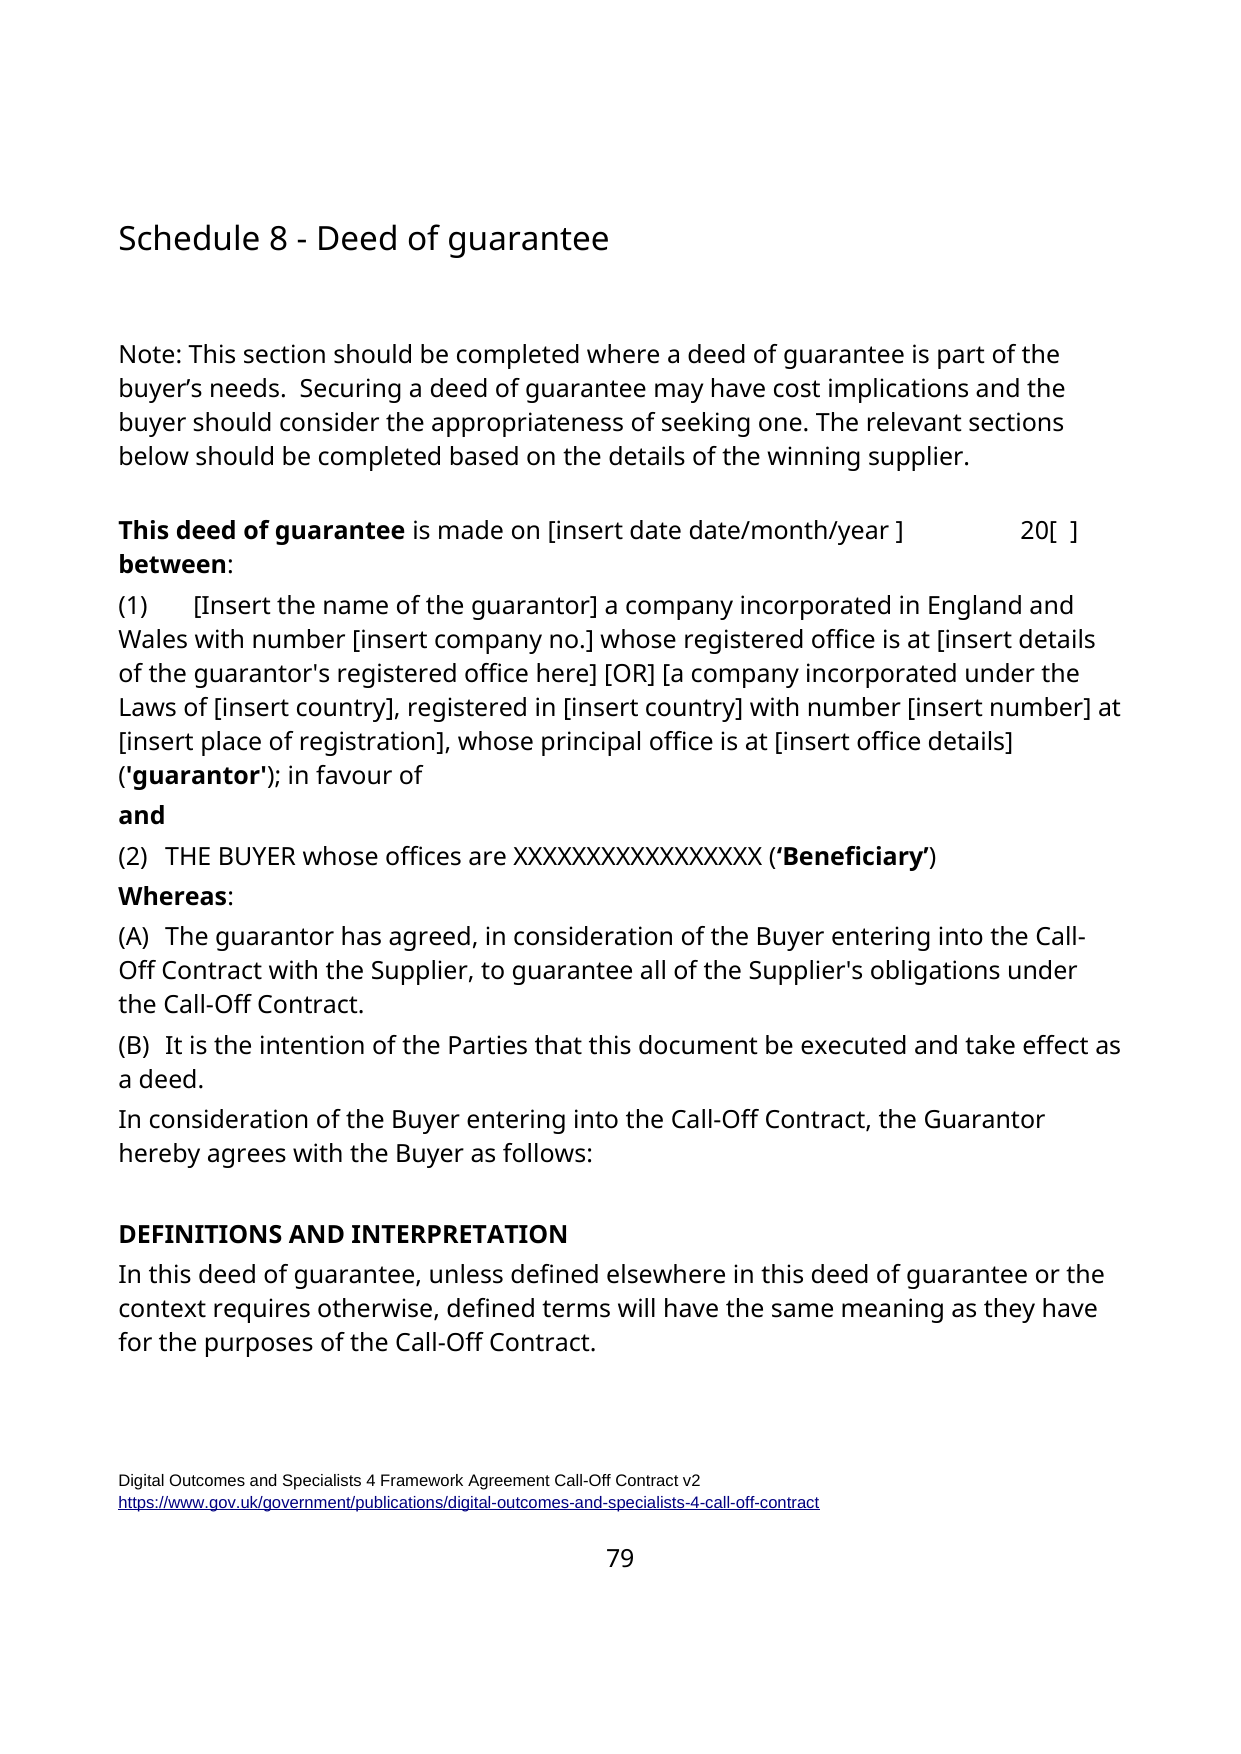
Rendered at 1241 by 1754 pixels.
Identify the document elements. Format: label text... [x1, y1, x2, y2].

text In this deed of guarantee, unless defined elsewhere in this deed of guarantee or the context requires otherwise, defined terms will have the same meaning as they have for the purposes of the Call-Off Contract. [118, 1257, 1122, 1359]
text (1) [Insert the name of the guarantor] a company incorporated in England and Wales with number [insert company no.] whose registered office is at [insert details of the guarantor's registered office here] [OR] [a company incorporated under the Laws of [insert country], registered in [insert country] with number [insert number] at [insert place of registration], whose principal office is at [insert office details] ('guarantor'); in favour of [118, 587, 1125, 792]
text DEFINITIONS AND INTERPRETATION [118, 1216, 1122, 1250]
text In consideration of the Buyer entering into the Call-Off Contract, the Guarantor hereby agrees with the Buyer as follows: [118, 1102, 1122, 1170]
text Note: This section should be completed where a deed of guarantee is part of the buyer’s needs. Securing a deed of guarantee may have cost implications and the buyer should consider the appropriateness of seeking one. The relevant sections below should be completed based on the details of the winning supplier. [118, 336, 1122, 473]
text Whereas: [118, 878, 1122, 913]
text (B) It is the intention of the Parties that this document be executed and take effect as a deed. [118, 1027, 1122, 1095]
text (2) THE BUYER whose offices are XXXXXXXXXXXXXXXXX (‘Beneficiary’) [118, 838, 1122, 872]
text This deed of guarantee is made on [insert date date/month/year ] 20[ ] between: [118, 513, 1125, 581]
subtitle Schedule 8 - Deed of guarantee [118, 215, 1122, 260]
text (A) The guarantor has agreed, in consideration of the Buyer entering into the Call-Off Contract with the Supplier, to guarantee all of the Supplier's obligations under the Call-Off Contract. [118, 919, 1122, 1021]
text and [118, 798, 1122, 832]
